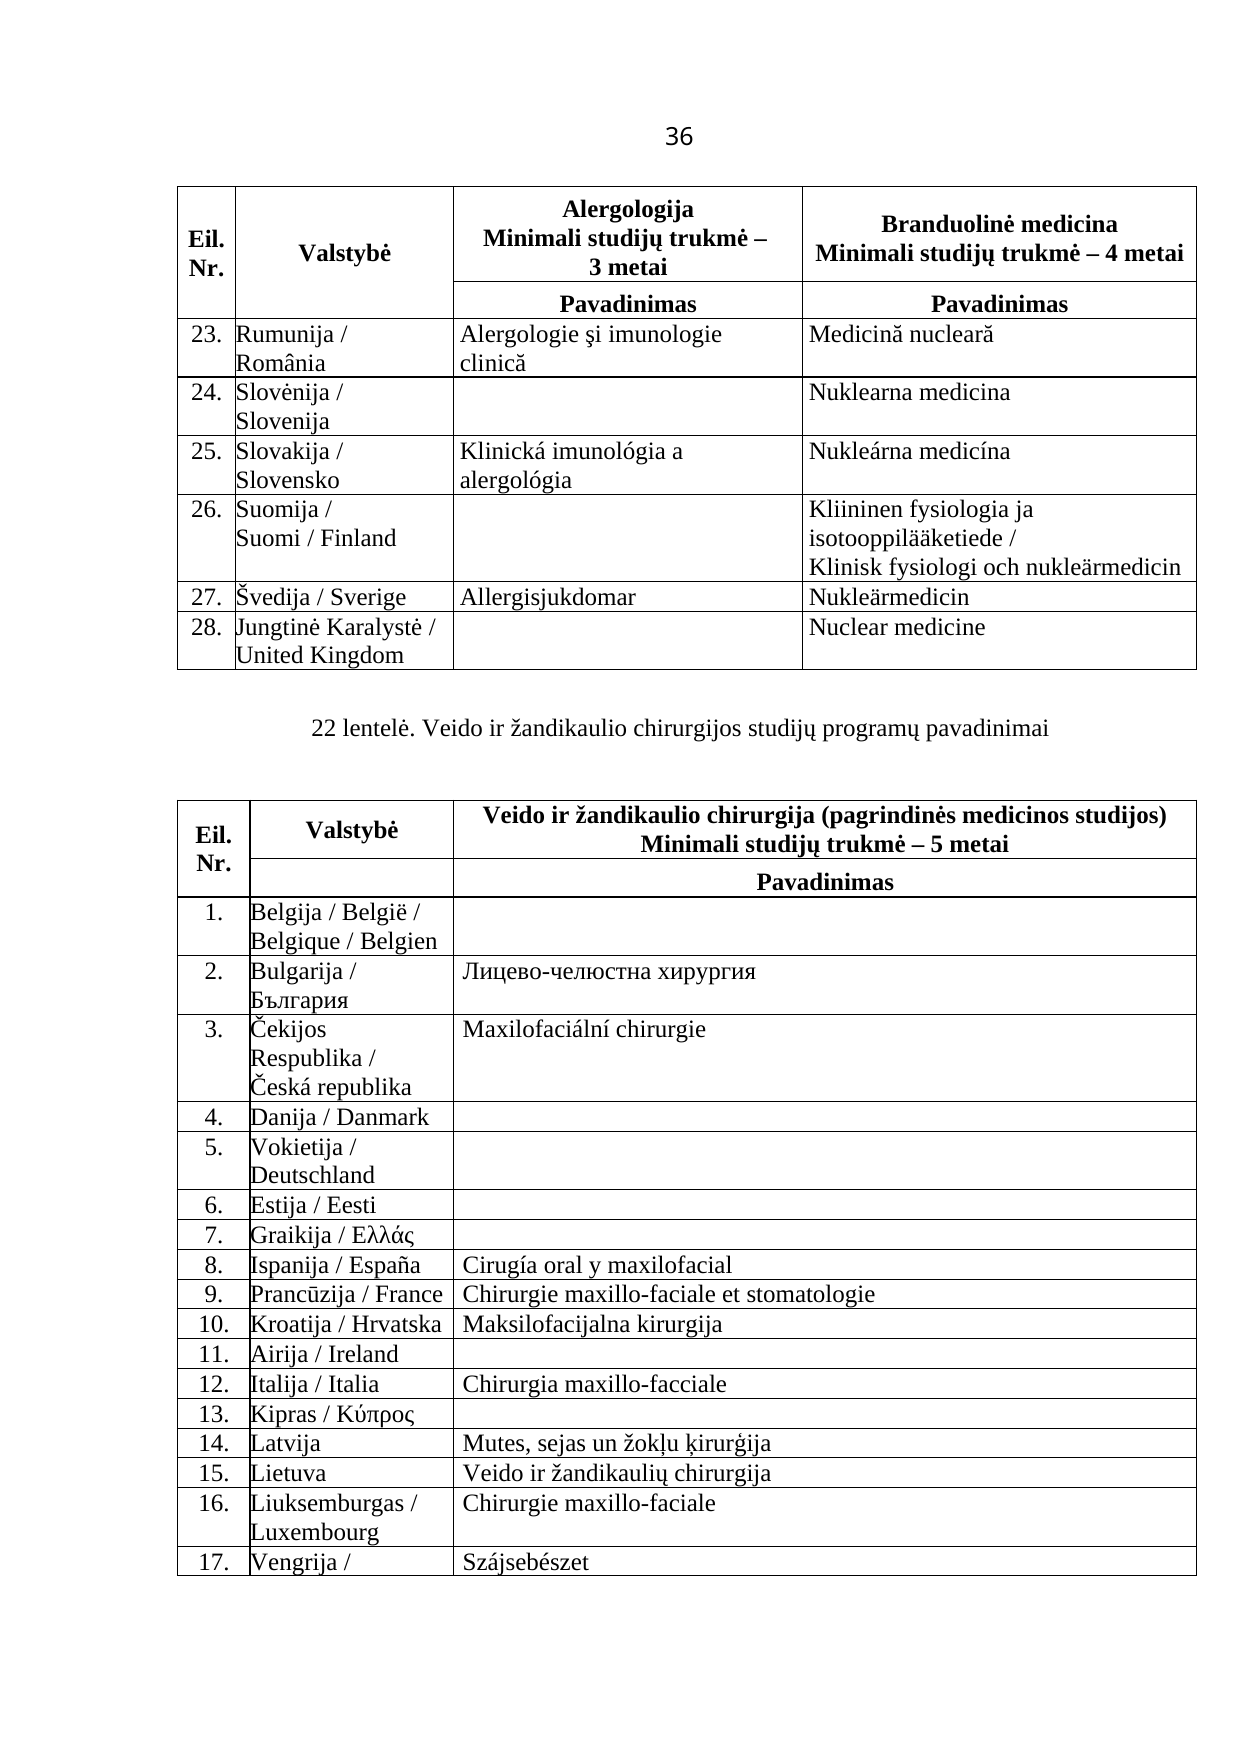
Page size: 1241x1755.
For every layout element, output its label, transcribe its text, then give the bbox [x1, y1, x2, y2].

table_header Veido ir žandikaulio chirurgija (pagrindinės medicinos studijos) Minimali studijų trukmė – 5 metai [454, 801, 1196, 858]
text 22 lentelė. Veido ir žandikaulio chirurgijos studijų programų pavadinimai [177, 713, 1183, 742]
table_cell 8. [178, 1250, 249, 1278]
table_cell [454, 612, 802, 669]
table_cell Kroatija / Hrvatska [251, 1309, 453, 1338]
table_cell Prancūzija / France [251, 1280, 453, 1308]
table_cell Estija / Eesti [251, 1190, 453, 1219]
table_cell Klinická imunológia a alergológia [454, 436, 802, 493]
table_cell Latvija [251, 1429, 453, 1457]
table_cell Lietuva [251, 1458, 453, 1487]
table_cell Veido ir žandikaulių chirurgija [454, 1458, 1196, 1487]
table_cell Лицево-челюстна хирургия [454, 956, 1196, 1013]
table_header Valstybė [251, 801, 453, 858]
table_cell 24. [178, 378, 235, 435]
table_cell 11. [178, 1339, 249, 1368]
table_cell Čekijos Respublika / Česká republika [251, 1015, 453, 1101]
table_cell Pavadinimas [803, 282, 1196, 318]
table_cell Italija / Italia [251, 1369, 453, 1398]
table_cell Rumunija / România [236, 319, 453, 376]
table_header Eil. Nr. [178, 801, 249, 896]
table_cell [454, 1190, 1196, 1219]
table_cell Nukleärmedicin [803, 582, 1196, 611]
table_cell Pavadinimas [454, 859, 1196, 896]
table_cell [454, 378, 802, 435]
table_cell Alergologie şi imunologie clinică [454, 319, 802, 376]
table_cell Maksilofacijalna kirurgija [454, 1309, 1196, 1338]
table_cell Nuklearna medicina [803, 378, 1196, 435]
table_cell Liuksemburgas / Luxembourg [251, 1488, 453, 1546]
table_cell Chirurgie maxillo-faciale et stomatologie [454, 1280, 1196, 1308]
table_cell Jungtinė Karalystė / United Kingdom [236, 612, 453, 669]
table_cell Mutes, sejas un žokļu ķirurģija [454, 1429, 1196, 1457]
table_cell Pavadinimas [454, 282, 802, 318]
table_cell 28. [178, 612, 235, 669]
table_cell Maxilofaciální chirurgie [454, 1015, 1196, 1101]
table_cell [251, 859, 453, 896]
table_cell [454, 1102, 1196, 1131]
table_cell Chirurgia maxillo-facciale [454, 1369, 1196, 1398]
table_cell Szájsebészet [454, 1547, 1196, 1575]
table_cell 27. [178, 582, 235, 611]
table_cell Kliininen fysiologia ja isotooppilääketiede / Klinisk fysiologi och nukleärmedicin [803, 495, 1196, 581]
table_header Valstybė [236, 187, 453, 318]
table_cell [454, 1132, 1196, 1189]
table_cell Suomija / Suomi / Finland [236, 495, 453, 581]
table_cell [454, 495, 802, 581]
table_cell Kipras / Κύπρος [251, 1399, 453, 1427]
table_cell Cirugía oral y maxilofacial [454, 1250, 1196, 1278]
table_cell Nuclear medicine [803, 612, 1196, 669]
table_cell 26. [178, 495, 235, 581]
table_cell Vokietija / Deutschland [251, 1132, 453, 1189]
table_cell Slovėnija / Slovenija [236, 378, 453, 435]
table_cell Bulgarija / България [251, 956, 453, 1013]
table_cell Belgija / België / Belgique / Belgien [251, 898, 453, 955]
table_cell 17. [178, 1547, 249, 1575]
table_cell 12. [178, 1369, 249, 1398]
table_cell 16. [178, 1488, 249, 1546]
table_header Eil. Nr. [178, 187, 235, 318]
table_cell 25. [178, 436, 235, 493]
table_cell 4. [178, 1102, 249, 1131]
table_cell Švedija / Sverige [236, 582, 453, 611]
table_cell 5. [178, 1132, 249, 1189]
table_cell 1. [178, 898, 249, 955]
table_cell 7. [178, 1220, 249, 1249]
table_cell 23. [178, 319, 235, 376]
table_header Branduolinė medicina Minimali studijų trukmė – 4 metai [803, 187, 1196, 281]
table_cell [454, 898, 1196, 955]
table_cell 2. [178, 956, 249, 1013]
table_cell 6. [178, 1190, 249, 1219]
table_cell Nukleárna medicína [803, 436, 1196, 493]
table_cell Medicină nucleară [803, 319, 1196, 376]
table_cell Allergisjukdomar [454, 582, 802, 611]
table_cell Ispanija / España [251, 1250, 453, 1278]
table_cell Airija / Ireland [251, 1339, 453, 1368]
table_cell Vengrija / [251, 1547, 453, 1575]
table_cell 15. [178, 1458, 249, 1487]
table_cell [454, 1399, 1196, 1427]
table_cell Danija / Danmark [251, 1102, 453, 1131]
table_cell [454, 1339, 1196, 1368]
table_header Alergologija Minimali studijų trukmė – 3 metai [454, 187, 802, 281]
table_cell Slovakija / Slovensko [236, 436, 453, 493]
table_cell 14. [178, 1429, 249, 1457]
table_cell 13. [178, 1399, 249, 1427]
table_cell 9. [178, 1280, 249, 1308]
table_cell 10. [178, 1309, 249, 1338]
table_cell Graikija / Ελλάς [251, 1220, 453, 1249]
table_cell Chirurgie maxillo-faciale [454, 1488, 1196, 1546]
table_cell [454, 1220, 1196, 1249]
table_cell 3. [178, 1015, 249, 1101]
